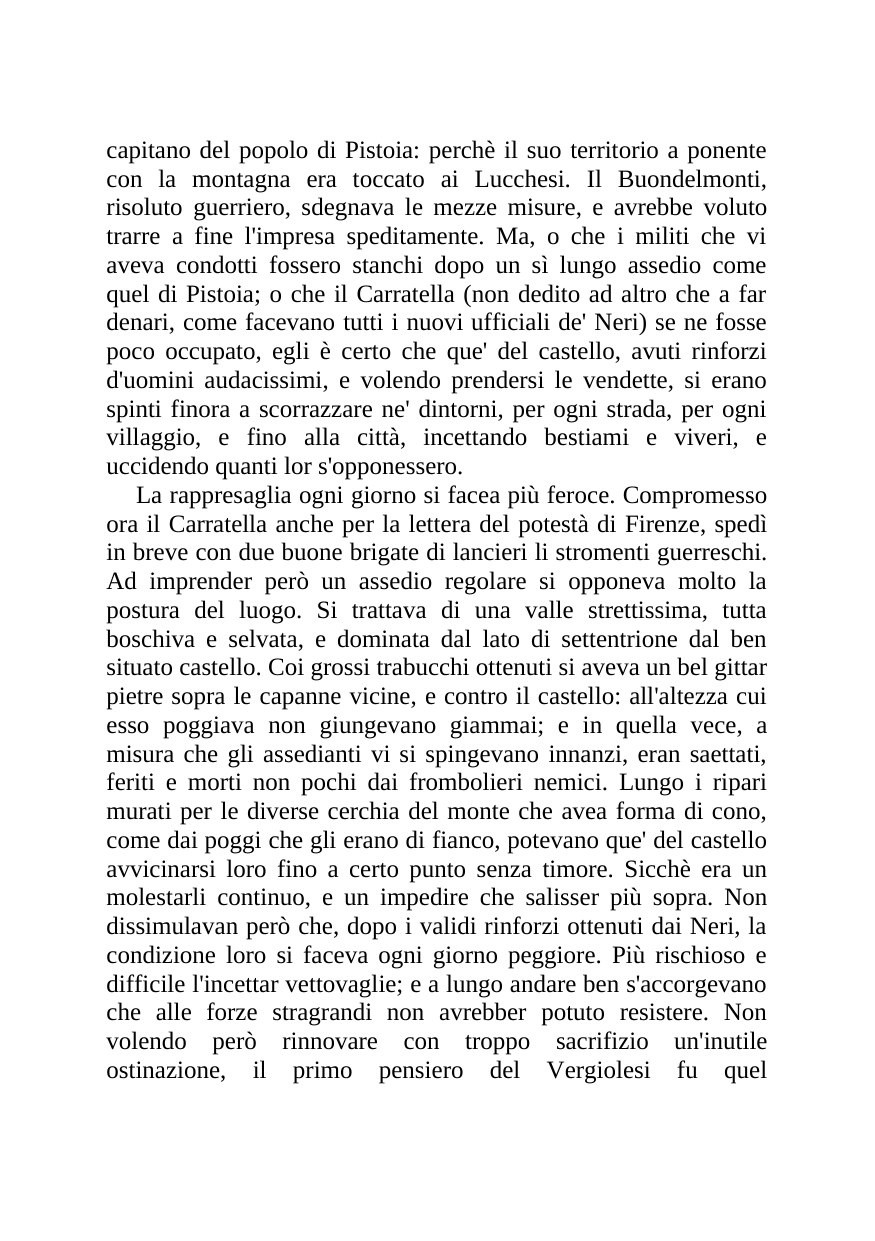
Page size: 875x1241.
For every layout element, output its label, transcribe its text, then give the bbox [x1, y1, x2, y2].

text capitano del popolo di Pistoia: perchè il suo territorio a ponente con la montagna era toccato ai Lucchesi. Il Buondelmonti, risoluto guerriero, sdegnava le mezze misure, e avrebbe voluto trarre a fine l'impresa speditamente. Ma, o che i militi che vi aveva condotti fossero stanchi dopo un sì lungo assedio come quel di Pistoia; o che il Carratella (non dedito ad altro che a far denari, come facevano tutti i nuovi ufficiali de' Neri) se ne fosse poco occupato, egli è certo che que' del castello, avuti rinforzi d'uomini audacissimi, e volendo prendersi le vendette, si erano spinti finora a scorrazzare ne' dintorni, per ogni strada, per ogni villaggio, e fino alla città, incettando bestiami e viveri, e uccidendo quanti lor s'opponessero. [106, 135, 768, 480]
text La rappresaglia ogni giorno si facea più feroce. Compromesso ora il Carratella anche per la lettera del potestà di Firenze, spedì in breve con due buone brigate di lancieri li stromenti guerreschi. Ad imprender però un assedio regolare si opponeva molto la postura del luogo. Si trattava di una valle strettissima, tutta boschiva e selvata, e dominata dal lato di settentrione dal ben situato castello. Coi grossi trabucchi ottenuti si aveva un bel gittar pietre sopra le capanne vicine, e contro il castello: all'altezza cui esso poggiava non giungevano giammai; e in quella vece, a misura che gli assedianti vi si spingevano innanzi, eran saettati, feriti e morti non pochi dai frombolieri nemici. Lungo i ripari murati per le diverse cerchia del monte che avea forma di cono, come dai poggi che gli erano di fianco, potevano que' del castello avvicinarsi loro fino a certo punto senza timore. Sicchè era un molestarli continuo, e un impedire che salisser più sopra. Non dissimulavan però che, dopo i validi rinforzi ottenuti dai Neri, la condizione loro si faceva ogni giorno peggiore. Più rischioso e difficile l'incettar vettovaglie; e a lungo andare ben s'accorgevano che alle forze stragrandi non avrebber potuto resistere. Non volendo però rinnovare con troppo sacrifizio un'inutile ostinazione, il primo pensiero del Vergiolesi fu quel [106, 480, 768, 1084]
